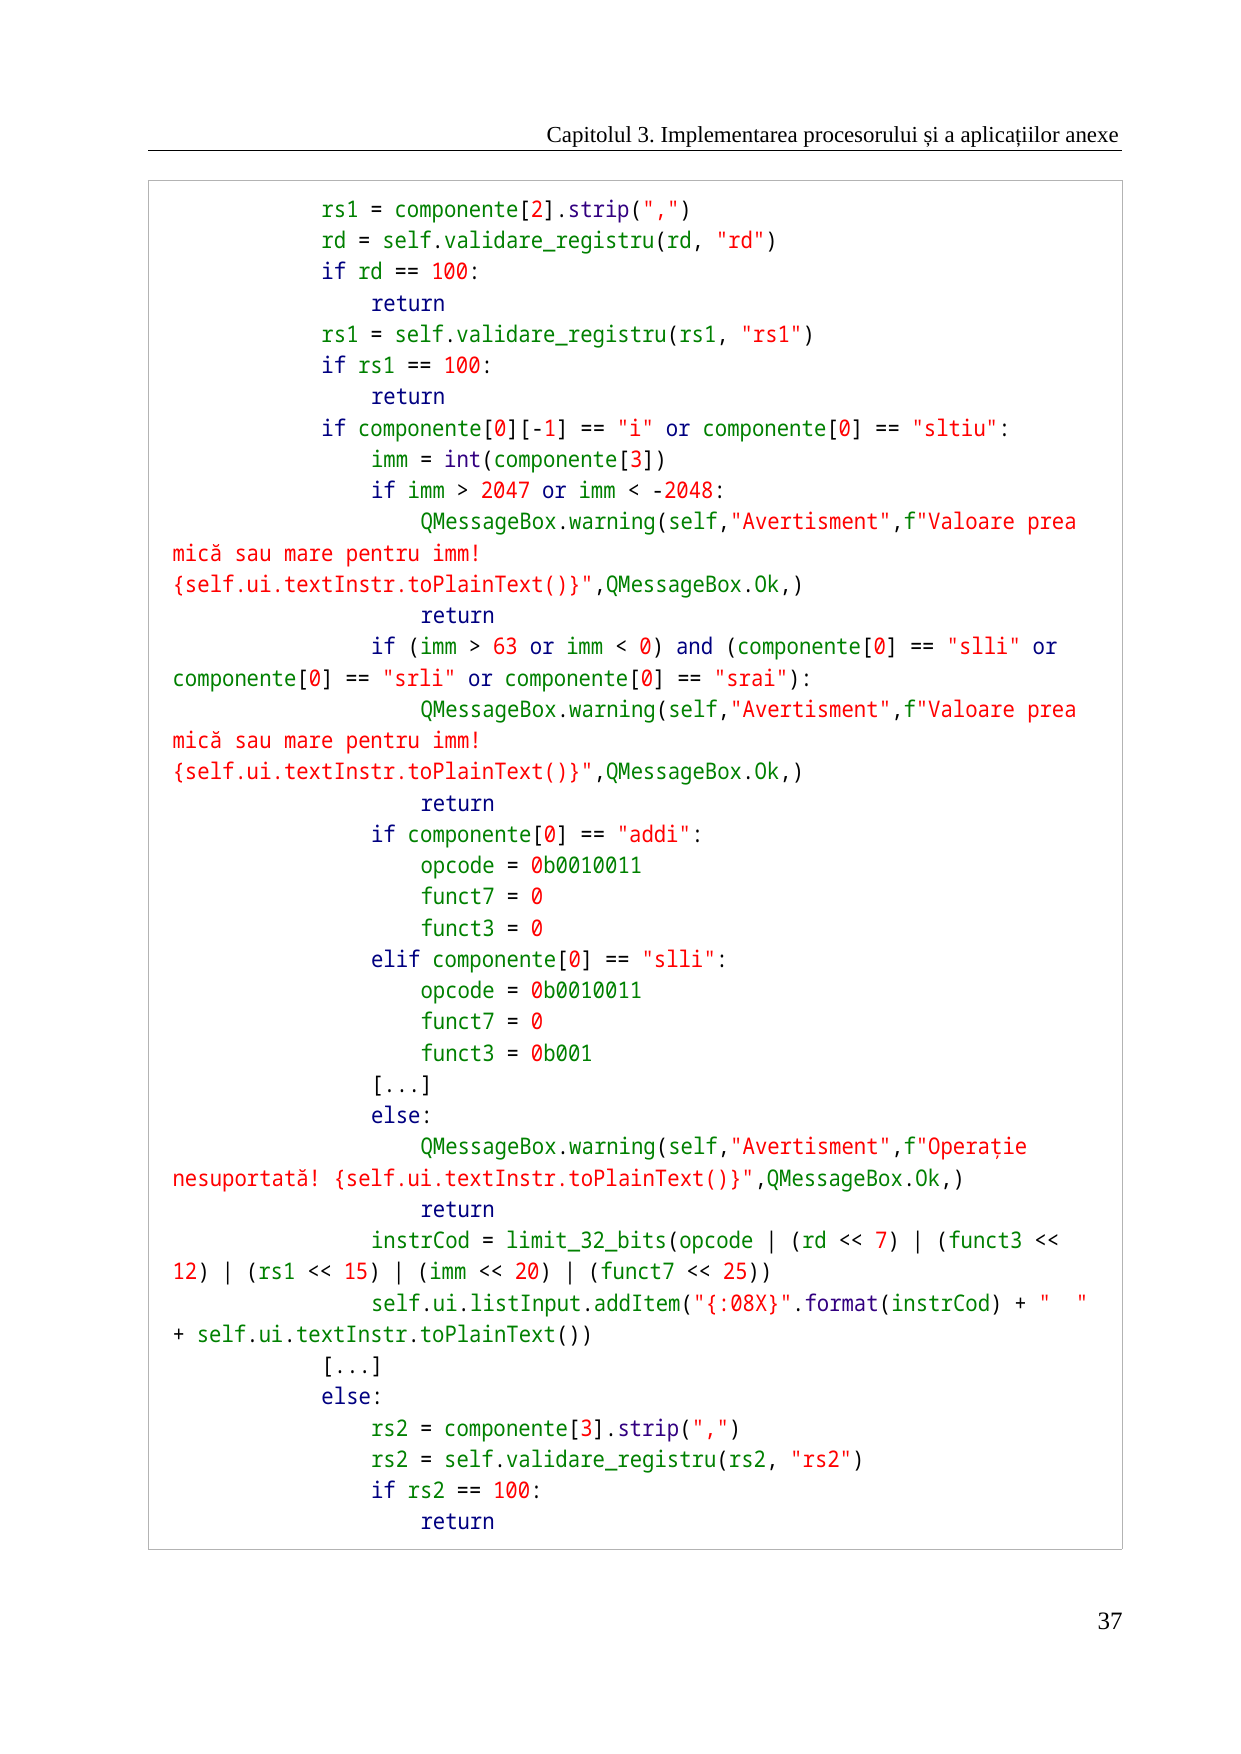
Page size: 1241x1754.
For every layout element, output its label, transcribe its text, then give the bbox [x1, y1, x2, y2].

text funct7 = 0 [149, 868, 1122, 899]
text return [149, 774, 1122, 805]
text if imm > 2047 or imm < -2048: [149, 461, 1122, 493]
text self.ui.listInput.addItem("{:08X}".format(instrCod) + " " + self.ui.textInstr.toPlainText()) [149, 1274, 1122, 1336]
text opcode = 0b0010011 [149, 836, 1122, 868]
text if componente[0][-1] == "i" or componente[0] == "sltiu": [149, 399, 1122, 430]
text if rd == 100: [149, 243, 1122, 274]
text opcode = 0b0010011 [149, 961, 1122, 993]
text rs2 = componente[3].strip(",") [149, 1399, 1122, 1430]
text if rs1 == 100: [149, 336, 1122, 368]
text return [149, 274, 1122, 305]
text imm = int(componente[3]) [149, 430, 1122, 461]
text QMessageBox.warning(self,"Avertisment",f"Valoare prea mică sau mare pentru imm! {self.ui.textInstr.toPlainText()}",QMessageBox.Ok,) [149, 680, 1122, 774]
text funct3 = 0 [149, 899, 1122, 930]
text [...] [149, 1055, 1122, 1086]
text elif componente[0] == "slli": [149, 930, 1122, 961]
text QMessageBox.warning(self,"Avertisment",f"Valoare prea mică sau mare pentru imm! {self.ui.textInstr.toPlainText()}",QMessageBox.Ok,) [149, 493, 1122, 586]
text return [149, 586, 1122, 618]
text rs1 = self.validare_registru(rs1, "rs1") [149, 305, 1122, 336]
text else: [149, 1368, 1122, 1399]
text return [149, 1493, 1122, 1549]
text return [149, 368, 1122, 399]
text return [149, 1180, 1122, 1211]
text instrCod = limit_32_bits(opcode | (rd << 7) | (funct3 << 12) | (rs1 << 15) | (imm << 20) | (funct7 << 25)) [149, 1211, 1122, 1274]
text if rs2 == 100: [149, 1461, 1122, 1493]
text rs2 = self.validare_registru(rs2, "rs2") [149, 1430, 1122, 1461]
text [...] [149, 1336, 1122, 1368]
text rd = self.validare_registru(rd, "rd") [149, 211, 1122, 243]
text else: [149, 1086, 1122, 1118]
text QMessageBox.warning(self,"Avertisment",f"Operație nesuportată! {self.ui.textInstr.toPlainText()}",QMessageBox.Ok,) [149, 1118, 1122, 1180]
text if componente[0] == "addi": [149, 805, 1122, 836]
text rs1 = componente[2].strip(",") [149, 181, 1122, 211]
text funct3 = 0b001 [149, 1024, 1122, 1055]
text if (imm > 63 or imm < 0) and (componente[0] == "slli" or componente[0] == "srli" or componente[0] == "srai"): [149, 618, 1122, 680]
text funct7 = 0 [149, 993, 1122, 1024]
